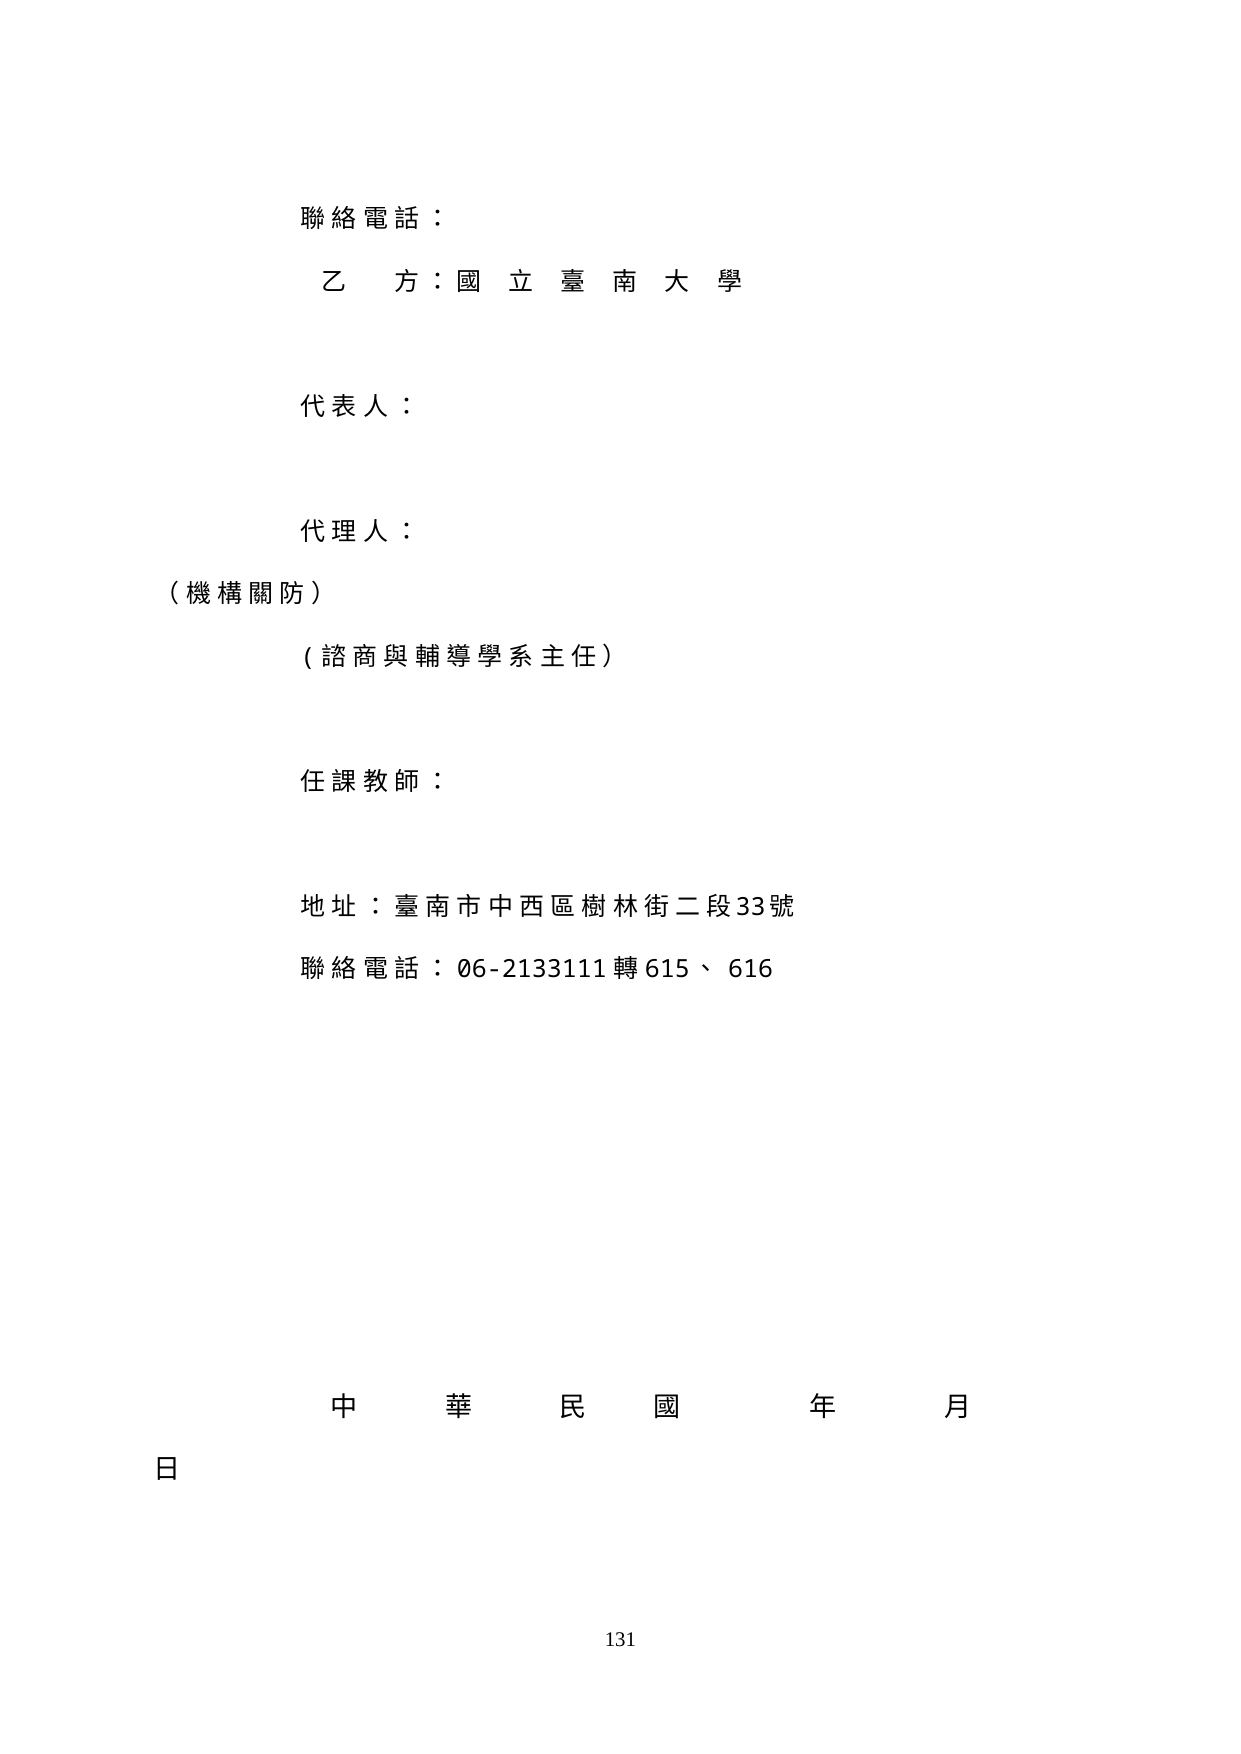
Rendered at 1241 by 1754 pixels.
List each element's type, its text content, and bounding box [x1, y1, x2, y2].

text 聯絡電話：06-2133111轉615、616 [151, 925, 1089, 988]
text 乙 方：國 立 臺 南 大 學 [151, 238, 1089, 300]
text 聯絡電話： [151, 175, 1089, 238]
text 任課教師： [151, 738, 1089, 800]
text 地址：臺南市中西區樹林街二段33號 [151, 863, 1089, 925]
text 代理人： （機構關防） [151, 488, 1089, 613]
text 代表人： [151, 363, 1089, 425]
text (諮商與輔導學系主任） [151, 613, 1089, 675]
text 中 華 民 國 年 月 日 [151, 1363, 1089, 1488]
